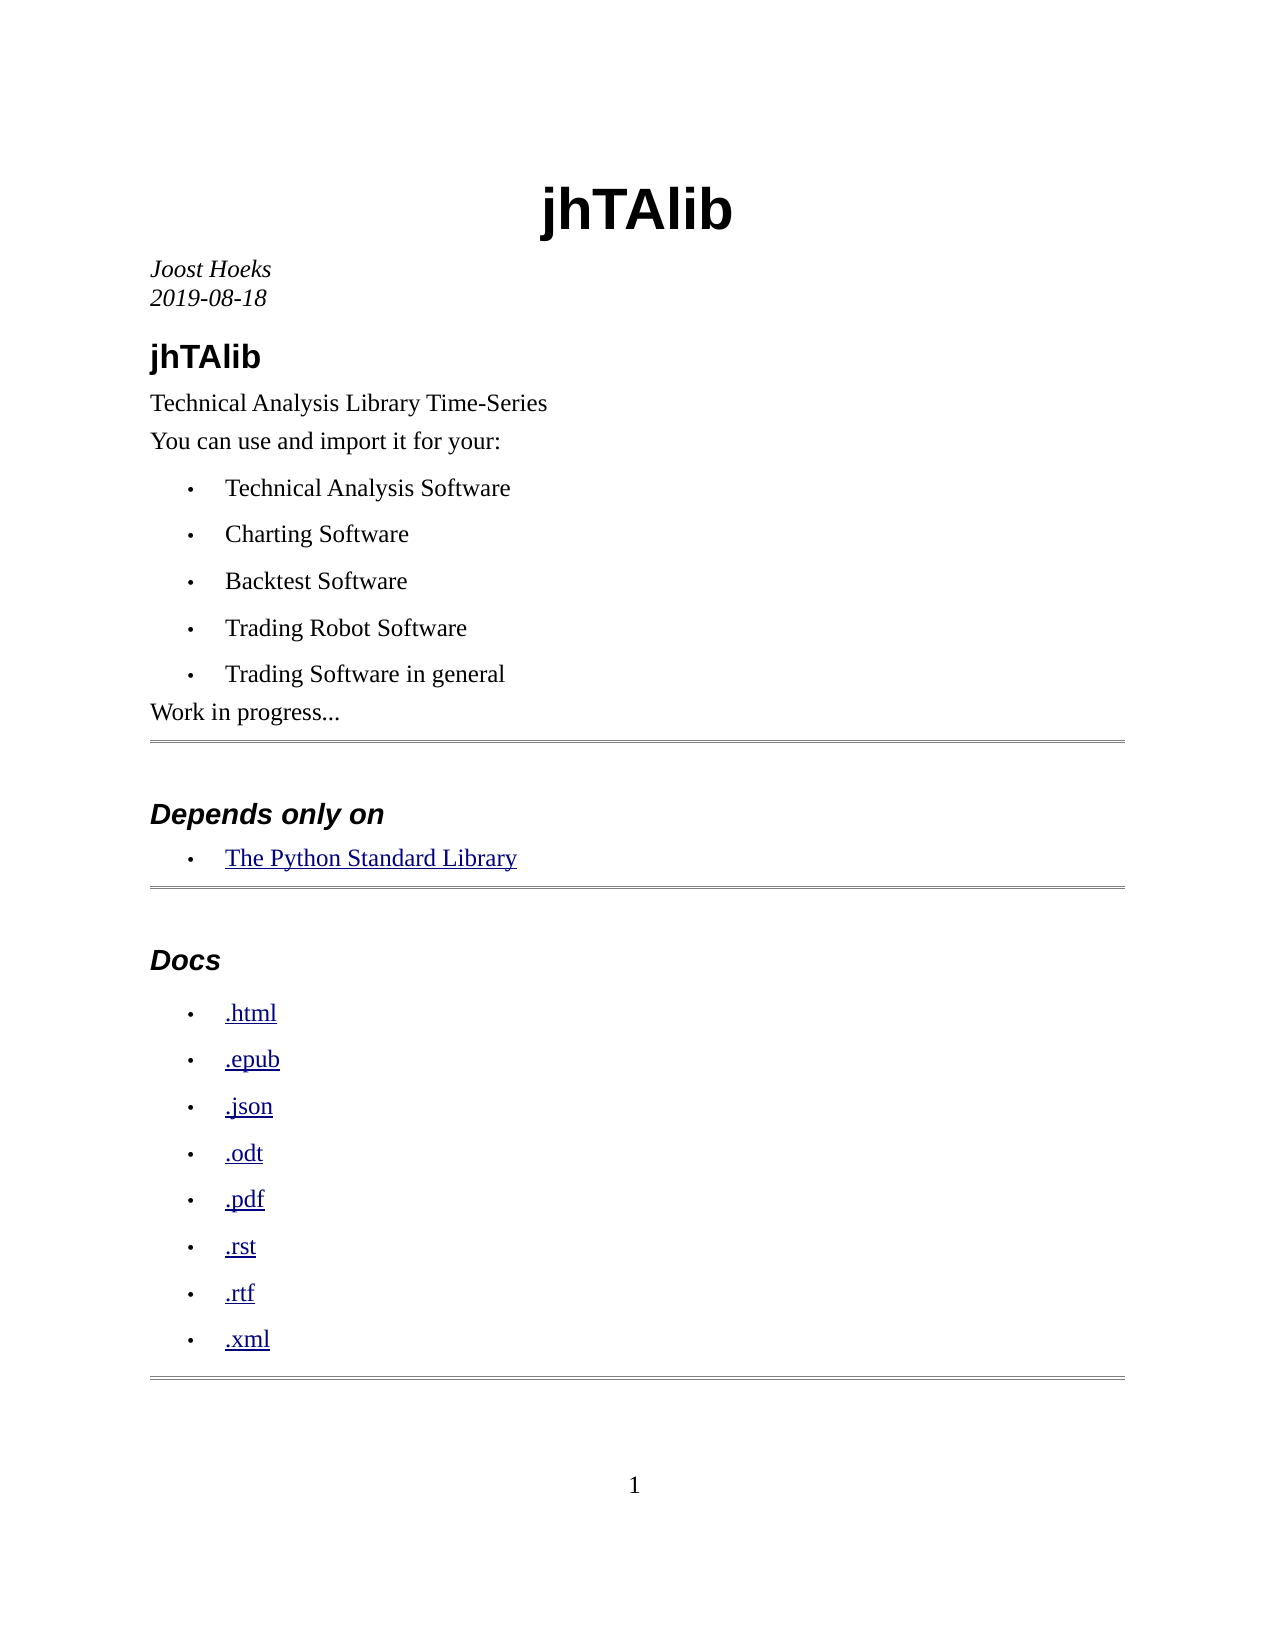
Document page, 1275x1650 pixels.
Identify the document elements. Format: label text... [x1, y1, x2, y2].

list Trading Software in general [187, 659, 1125, 688]
list .html [187, 998, 1125, 1027]
list Charting Software [187, 519, 1125, 548]
list Backtest Software [187, 566, 1125, 595]
list Trading Robot Software [187, 613, 1125, 641]
subtitle Docs [150, 943, 1125, 976]
list Technical Analysis Software [187, 473, 1125, 501]
text Technical Analysis Library Time-Series [150, 388, 1125, 417]
list .pdf [187, 1184, 1125, 1213]
text Work in progress... [150, 697, 1125, 726]
list .odt [187, 1138, 1125, 1167]
text You can use and import it for your: [150, 426, 1125, 455]
subtitle jhTAlib [150, 337, 1125, 376]
list The Python Standard Library [187, 843, 1125, 872]
subtitle Depends only on [150, 797, 1125, 830]
list .rtf [187, 1278, 1125, 1307]
text 2019-08-18 [150, 283, 1125, 312]
list .epub [187, 1044, 1125, 1073]
list .json [187, 1091, 1125, 1120]
text Joost Hoeks [150, 254, 1125, 283]
title jhTAlib [150, 175, 1125, 242]
list .rst [187, 1231, 1125, 1260]
list .xml [187, 1324, 1125, 1353]
